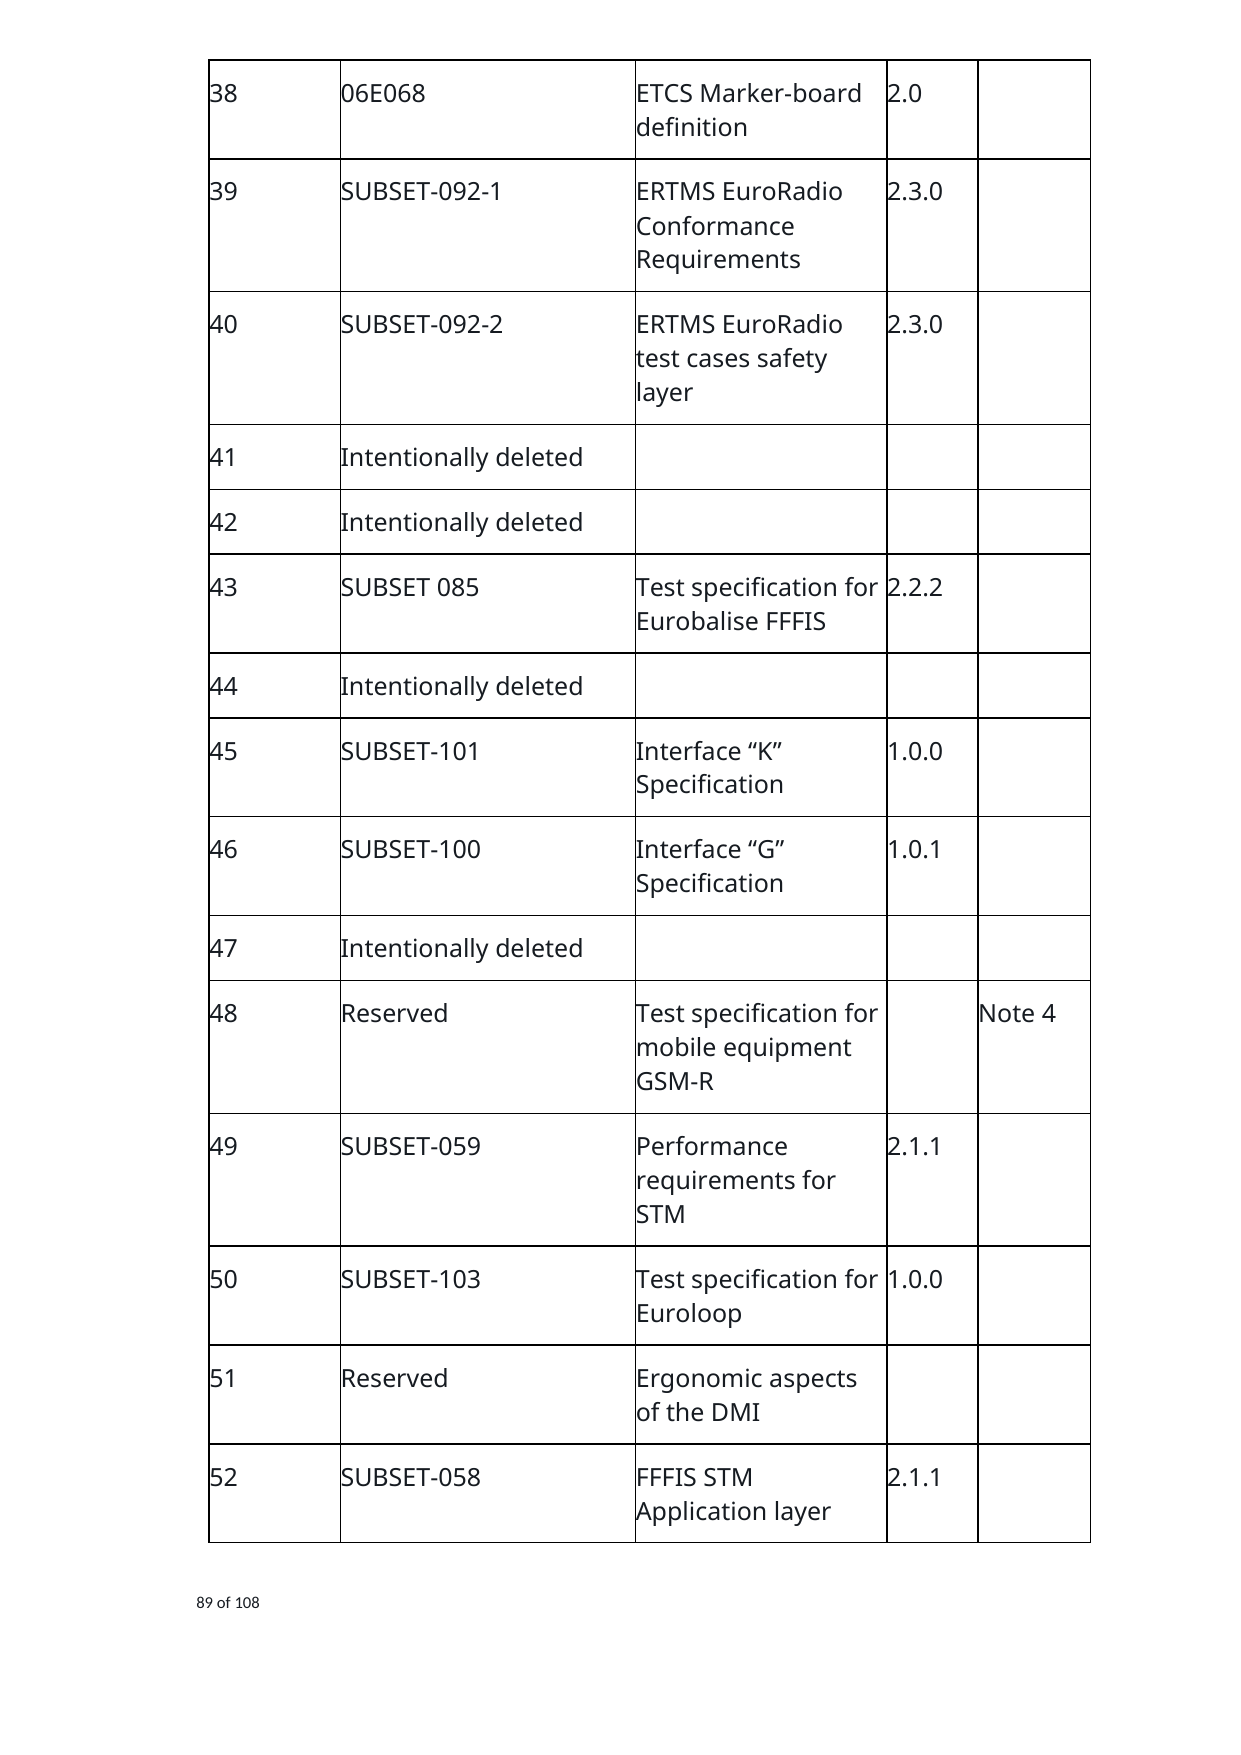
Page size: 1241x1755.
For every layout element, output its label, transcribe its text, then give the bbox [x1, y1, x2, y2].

table_cell SUBSET-092-2 [341, 292, 635, 424]
table_cell 2.2.2 [888, 555, 977, 652]
table_cell [979, 61, 1090, 158]
table_cell [888, 654, 977, 717]
table_cell Intentionally deleted [341, 425, 635, 488]
table_cell [888, 916, 977, 979]
table_cell [979, 160, 1090, 291]
table_cell [888, 1346, 977, 1443]
table_cell 1.0.1 [888, 817, 977, 915]
table_cell [979, 490, 1090, 553]
table_cell [979, 916, 1090, 979]
table_cell 43 [210, 555, 340, 652]
table_cell [979, 292, 1090, 424]
table_cell [979, 1346, 1090, 1443]
table_cell Performance requirements for STM [636, 1114, 886, 1245]
table_cell [979, 654, 1090, 717]
table_cell Note 4 [979, 981, 1090, 1112]
table_cell ETCS Marker-board definition [636, 61, 886, 158]
table_cell Test specification for Euroloop [636, 1247, 886, 1344]
table_cell 1.0.0 [888, 719, 977, 816]
table_cell [979, 719, 1090, 816]
table_cell Reserved [341, 1346, 635, 1443]
table_cell FFFIS STM Application layer [636, 1445, 886, 1542]
table_cell ERTMS EuroRadio test cases safety layer [636, 292, 886, 424]
table_cell 41 [210, 425, 340, 488]
table_cell 39 [210, 160, 340, 291]
table_cell [888, 490, 977, 553]
table_cell [979, 1247, 1090, 1344]
table_cell 1.0.0 [888, 1247, 977, 1344]
table_cell SUBSET-103 [341, 1247, 635, 1344]
table_cell SUBSET 085 [341, 555, 635, 652]
table_cell 48 [210, 981, 340, 1112]
table_cell 51 [210, 1346, 340, 1443]
table_cell Interface “G” Specification [636, 817, 886, 915]
table_cell Intentionally deleted [341, 654, 635, 717]
table_cell 06E068 [341, 61, 635, 158]
table_cell 49 [210, 1114, 340, 1245]
table_cell 38 [210, 61, 340, 158]
table_cell [888, 425, 977, 488]
table_cell Test specification for Eurobalise FFFIS [636, 555, 886, 652]
table_cell [979, 817, 1090, 915]
table_cell ERTMS EuroRadio Conformance Requirements [636, 160, 886, 291]
table_cell SUBSET-100 [341, 817, 635, 915]
table_cell 50 [210, 1247, 340, 1344]
table_cell SUBSET-092-1 [341, 160, 635, 291]
table_cell [636, 490, 886, 553]
table_cell Ergonomic aspects of the DMI [636, 1346, 886, 1443]
table_cell Interface “K” Specification [636, 719, 886, 816]
table_cell [636, 654, 886, 717]
table_cell 52 [210, 1445, 340, 1542]
table_cell Reserved [341, 981, 635, 1112]
table_cell [979, 425, 1090, 488]
table_cell 2.3.0 [888, 292, 977, 424]
table_cell 47 [210, 916, 340, 979]
table_cell [888, 981, 977, 1112]
table_cell SUBSET-058 [341, 1445, 635, 1542]
table_cell [636, 916, 886, 979]
table_cell Intentionally deleted [341, 490, 635, 553]
table_cell SUBSET-059 [341, 1114, 635, 1245]
table_cell 2.1.1 [888, 1445, 977, 1542]
table_cell Test specification for mobile equipment GSM-R [636, 981, 886, 1112]
table_cell 2.1.1 [888, 1114, 977, 1245]
table_cell SUBSET-101 [341, 719, 635, 816]
table_cell [636, 425, 886, 488]
table_cell 44 [210, 654, 340, 717]
table_cell 42 [210, 490, 340, 553]
table_cell 2.3.0 [888, 160, 977, 291]
table_cell 45 [210, 719, 340, 816]
table_cell [979, 555, 1090, 652]
table_cell [979, 1445, 1090, 1542]
table_cell 46 [210, 817, 340, 915]
table_cell 2.0 [888, 61, 977, 158]
table_cell Intentionally deleted [341, 916, 635, 979]
table_cell 40 [210, 292, 340, 424]
table_cell [979, 1114, 1090, 1245]
